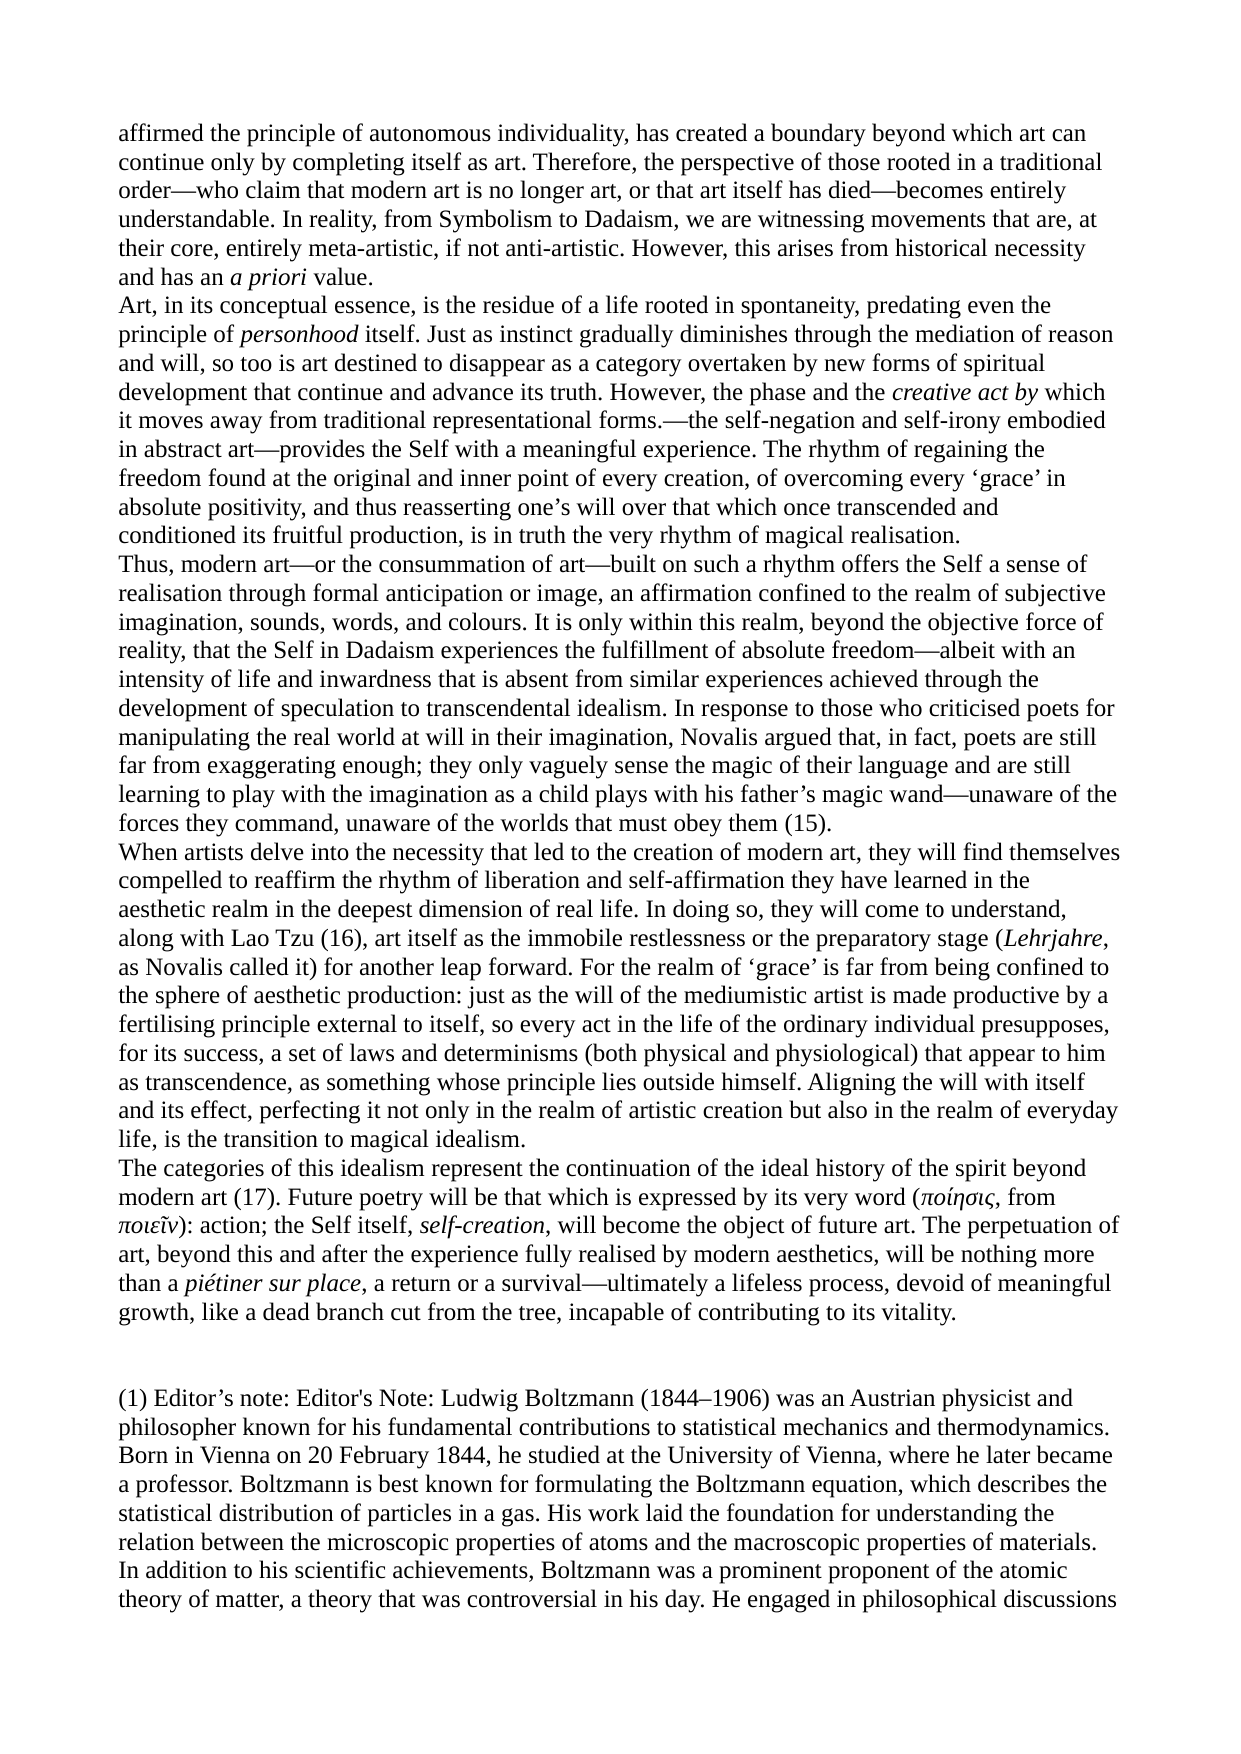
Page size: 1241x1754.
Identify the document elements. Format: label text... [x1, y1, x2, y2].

text When artists delve into the necessity that led to the creation of modern art, they will find themselves compelled to reaffirm the rhythm of liberation and self-affirmation they have learned in the aesthetic realm in the deepest dimension of real life. In doing so, they will come to understand, along with Lao Tzu (16), art itself as the immobile restlessness or the preparatory stage (Lehrjahre, as Novalis called it) for another leap forward. For the realm of ‘grace’ is far from being confined to the sphere of aesthetic production: just as the will of the mediumistic artist is made productive by a fertilising principle external to itself, so every act in the life of the ordinary individual presupposes, for its success, a set of laws and determinisms (both physical and physiological) that appear to him as transcendence, as something whose principle lies outside himself. Aligning the will with itself and its effect, perfecting it not only in the realm of artistic creation but also in the realm of everyday life, is the transition to magical idealism. [118, 837, 1122, 1153]
text Art, in its conceptual essence, is the residue of a life rooted in spontaneity, predating even the principle of personhood itself. Just as instinct gradually diminishes through the mediation of reason and will, so too is art destined to disappear as a category overtaken by new forms of spiritual development that continue and advance its truth. However, the phase and the creative act by which it moves away from traditional representational forms.—the self-negation and self-irony embodied in abstract art—provides the Self with a meaningful experience. The rhythm of regaining the freedom found at the original and inner point of every creation, of overcoming every ‘grace’ in absolute positivity, and thus reasserting one’s will over that which once transcended and conditioned its fruitful production, is in truth the very rhythm of magical realisation. [118, 291, 1122, 549]
text The categories of this idealism represent the continuation of the ideal history of the spirit beyond modern art (17). Future poetry will be that which is expressed by its very word (ποίησις, from ποιεῖν): action; the Self itself, self-creation, will become the object of future art. The perpetuation of art, beyond this and after the experience fully realised by modern aesthetics, will be nothing more than a piétiner sur place, a return or a survival—ultimately a lifeless process, devoid of meaningful growth, like a dead branch cut from the tree, incapable of contributing to its vitality. [118, 1153, 1122, 1326]
text (1) Editor’s note: Editor's Note: Ludwig Boltzmann (1844–1906) was an Austrian physicist and philosopher known for his fundamental contributions to statistical mechanics and thermodynamics. Born in Vienna on 20 February 1844, he studied at the University of Vienna, where he later became a professor. Boltzmann is best known for formulating the Boltzmann equation, which describes the statistical distribution of particles in a gas. His work laid the foundation for understanding the relation between the microscopic properties of atoms and the macroscopic properties of materials. In addition to his scientific achievements, Boltzmann was a prominent proponent of the atomic theory of matter, a theory that was controversial in his day. He engaged in philosophical discussions [118, 1383, 1122, 1613]
text Thus, modern art—or the consummation of art—built on such a rhythm offers the Self a sense of realisation through formal anticipation or image, an affirmation confined to the realm of subjective imagination, sounds, words, and colours. It is only within this realm, beyond the objective force of reality, that the Self in Dadaism experiences the fulfillment of absolute freedom—albeit with an intensity of life and inwardness that is absent from similar experiences achieved through the development of speculation to transcendental idealism. In response to those who criticised poets for manipulating the real world at will in their imagination, Novalis argued that, in fact, poets are still far from exaggerating enough; they only vaguely sense the magic of their language and are still learning to play with the imagination as a child plays with his father’s magic wand—unaware of the forces they command, unaware of the worlds that must obey them (15). [118, 549, 1122, 837]
text affirmed the principle of autonomous individuality, has created a boundary beyond which art can continue only by completing itself as art. Therefore, the perspective of those rooted in a traditional order—who claim that modern art is no longer art, or that art itself has died—becomes entirely understandable. In reality, from Symbolism to Dadaism, we are witnessing movements that are, at their core, entirely meta-artistic, if not anti-artistic. However, this arises from historical necessity and has an a priori value. [118, 118, 1122, 291]
